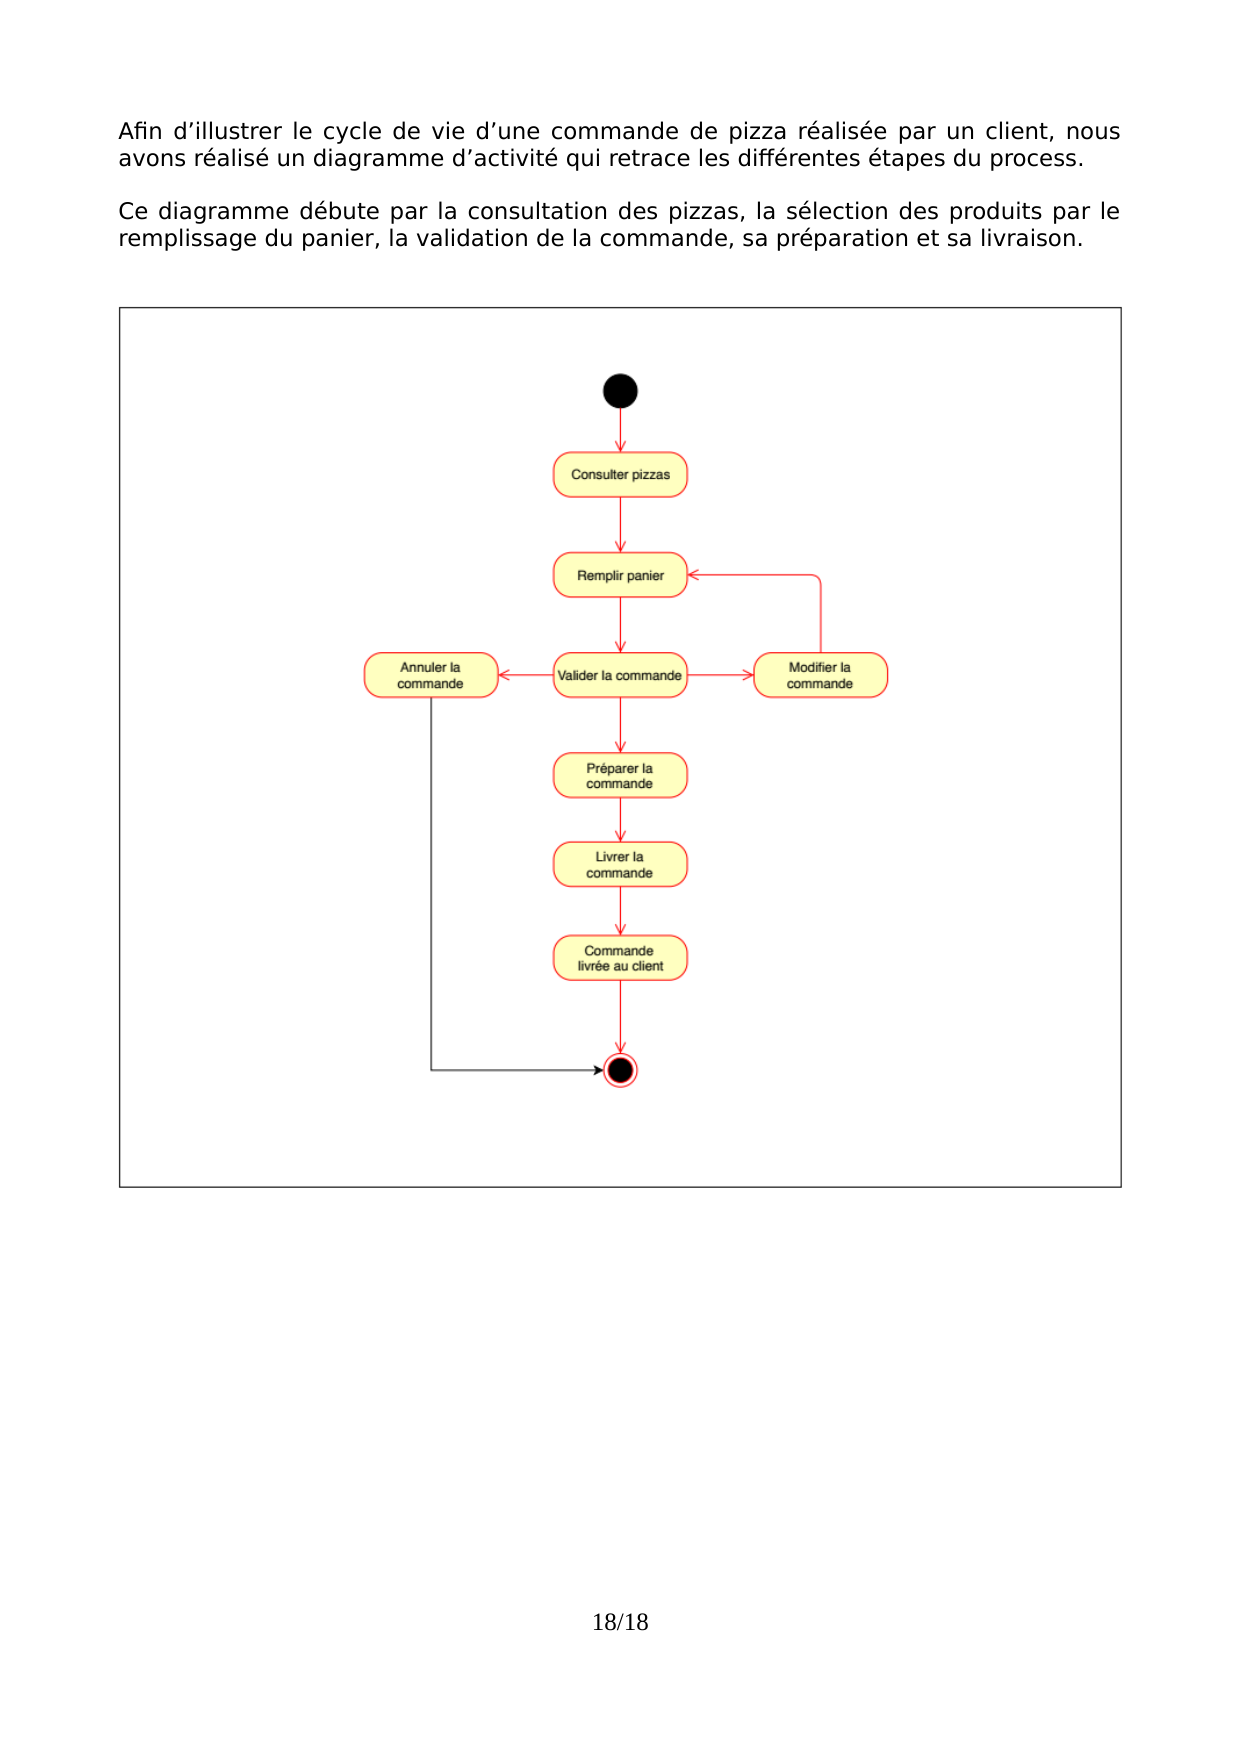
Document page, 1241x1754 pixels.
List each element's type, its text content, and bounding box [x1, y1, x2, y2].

picture [118, 306, 1123, 1189]
text Afin d’illustrer le cycle de vie d’une commande de pizza réalisée par un client, nous avons réalisé un diagramme d’activité qui retrace les différentes étapes du process. [118, 118, 1122, 171]
text Ce diagramme débute par la consultation des pizzas, la sélection des produits par le remplissage du panier, la validation de la commande, sa préparation et sa livraison. [118, 198, 1122, 251]
